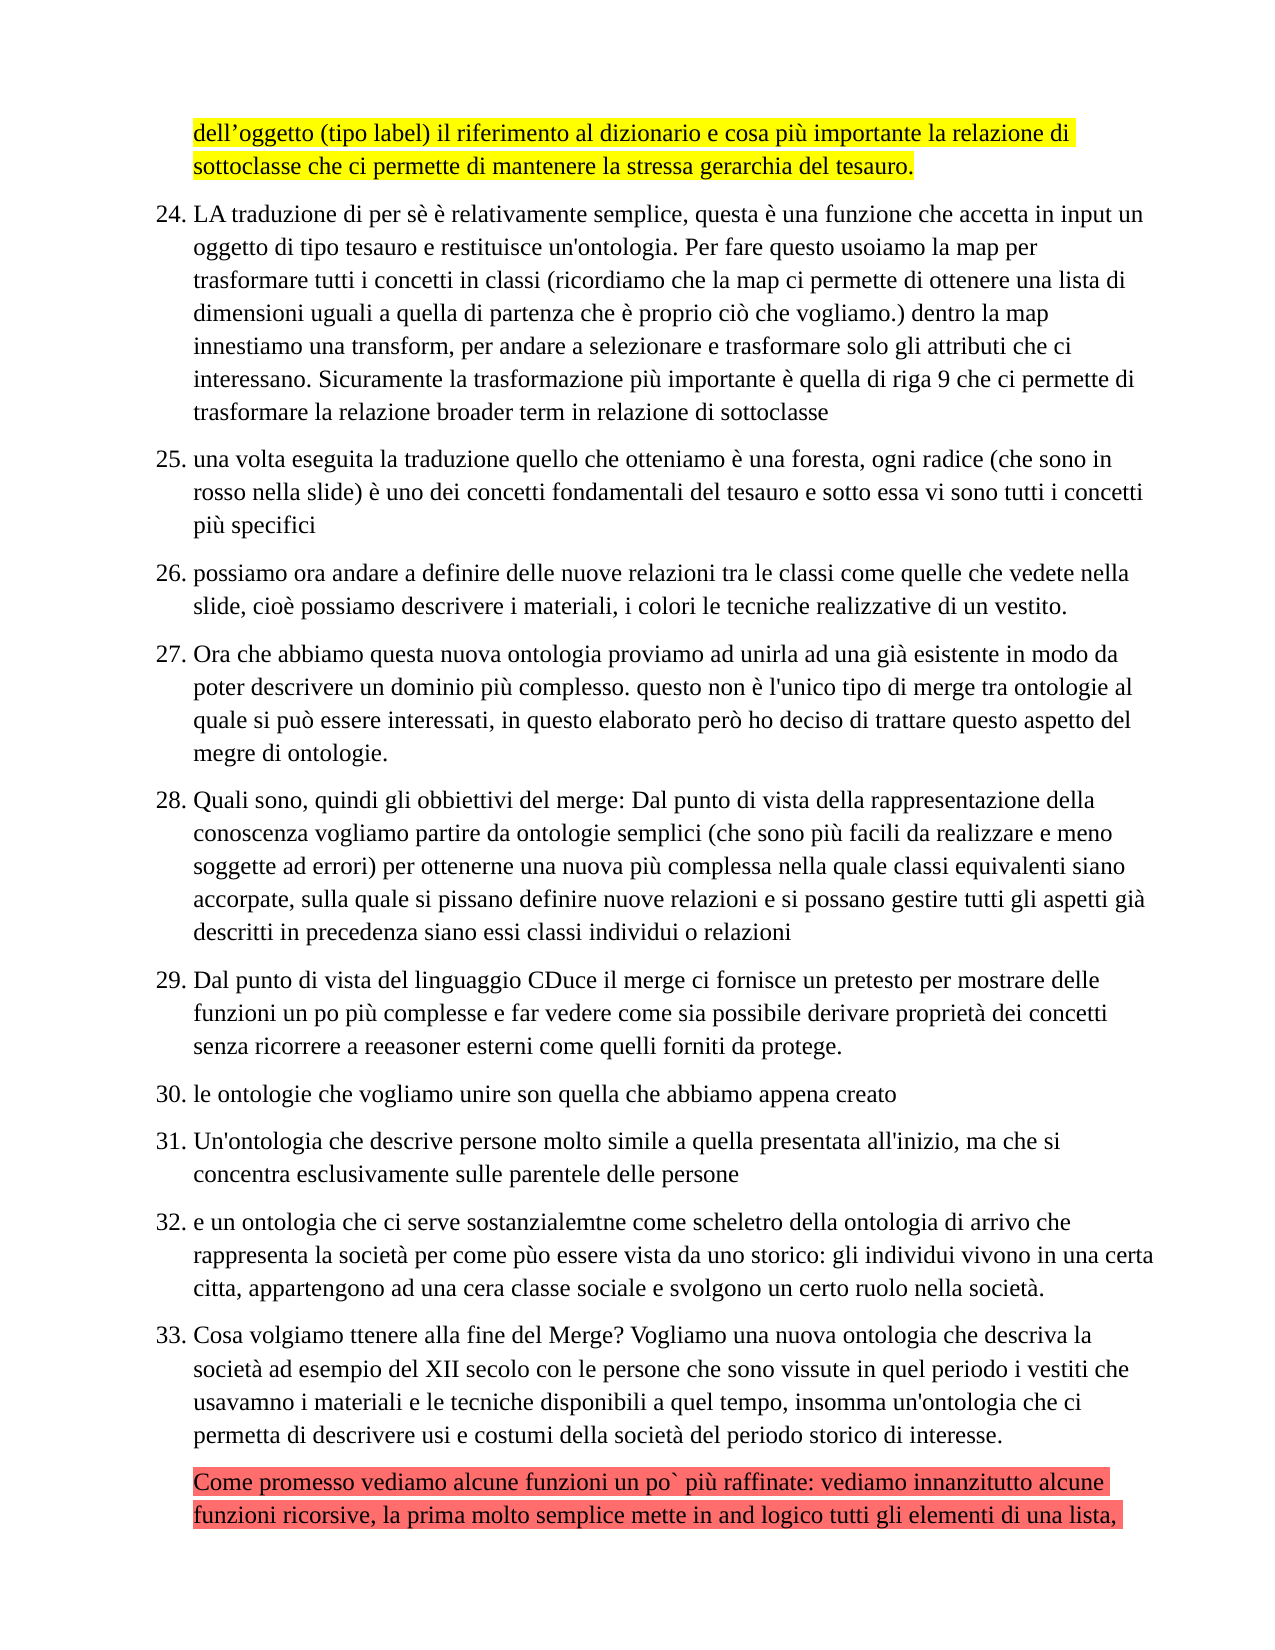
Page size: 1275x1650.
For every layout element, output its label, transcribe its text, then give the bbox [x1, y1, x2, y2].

list Come promesso vediamo alcune funzioni un po` più raffinate: vediamo innanzitutto alcune funzioni ricorsive, la prima molto semplice mette in and logico tutti gli elementi di una lista, [156, 1467, 1157, 1529]
list possiamo ora andare a definire delle nuove relazioni tra le classi come quelle che vedete nella slide, cioè possiamo descrivere i materiali, i colori le tecniche realizzative di un vestito. [156, 558, 1157, 620]
list Cosa volgiamo ttenere alla fine del Merge? Vogliamo una nuova ontologia che descriva la società ad esempio del XII secolo con le persone che sono vissute in quel periodo i vestiti che usavamno i materiali e le tecniche disponibili a quel tempo, insomma un'ontologia che ci permetta di descrivere usi e costumi della società del periodo storico di interesse. [156, 1321, 1157, 1448]
list e un ontologia che ci serve sostanzialemtne come scheletro della ontologia di arrivo che rappresenta la società per come pùo essere vista da uno storico: gli individui vivono in una certa citta, appartengono ad una cera classe sociale e svolgono un certo ruolo nella società. [156, 1207, 1157, 1302]
list una volta eseguita la traduzione quello che otteniamo è una foresta, ogni radice (che sono in rosso nella slide) è uno dei concetti fondamentali del tesauro e sotto essa vi sono tutti i concetti più specifici [156, 444, 1157, 539]
list Quali sono, quindi gli obbiettivi del merge: Dal punto di vista della rappresentazione della conoscenza vogliamo partire da ontologie semplici (che sono più facili da realizzare e meno soggette ad errori) per ottenerne una nuova più complessa nella quale classi equivalenti siano accorpate, sulla quale si pissano definire nuove relazioni e si possano gestire tutti gli aspetti già descritti in precedenza siano essi classi individui o relazioni [156, 785, 1157, 946]
list le ontologie che vogliamo unire son quella che abbiamo appena creato [156, 1079, 1157, 1107]
list Dal punto di vista del linguaggio CDuce il merge ci fornisce un pretesto per mostrare delle funzioni un po più complesse e far vedere come sia possibile derivare proprietà dei concetti senza ricorrere a reeasoner esterni come quelli forniti da protege. [156, 965, 1157, 1060]
list dell’oggetto (tipo label) il riferimento al dizionario e cosa più importante la relazione di sottoclasse che ci permette di mantenere la stressa gerarchia del tesauro. [156, 118, 1157, 180]
list Ora che abbiamo questa nuova ontologia proviamo ad unirla ad una già esistente in modo da poter descrivere un dominio più complesso. questo non è l'unico tipo di merge tra ontologie al quale si può essere interessati, in questo elaborato però ho deciso di trattare questo aspetto del megre di ontologie. [156, 639, 1157, 767]
list Un'ontologia che descrive persone molto simile a quella presentata all'inizio, ma che si concentra esclusivamente sulle parentele delle persone [156, 1126, 1157, 1188]
list LA traduzione di per sè è relativamente semplice, questa è una funzione che accetta in input un oggetto di tipo tesauro e restituisce un'ontologia. Per fare questo usoiamo la map per trasformare tutti i concetti in classi (ricordiamo che la map ci permette di ottenere una lista di dimensioni uguali a quella di partenza che è proprio ciò che vogliamo.) dentro la map innestiamo una transform, per andare a selezionare e trasformare solo gli attributi che ci interessano. Sicuramente la trasformazione più importante è quella di riga 9 che ci permette di trasformare la relazione broader term in relazione di sottoclasse [156, 199, 1157, 426]
